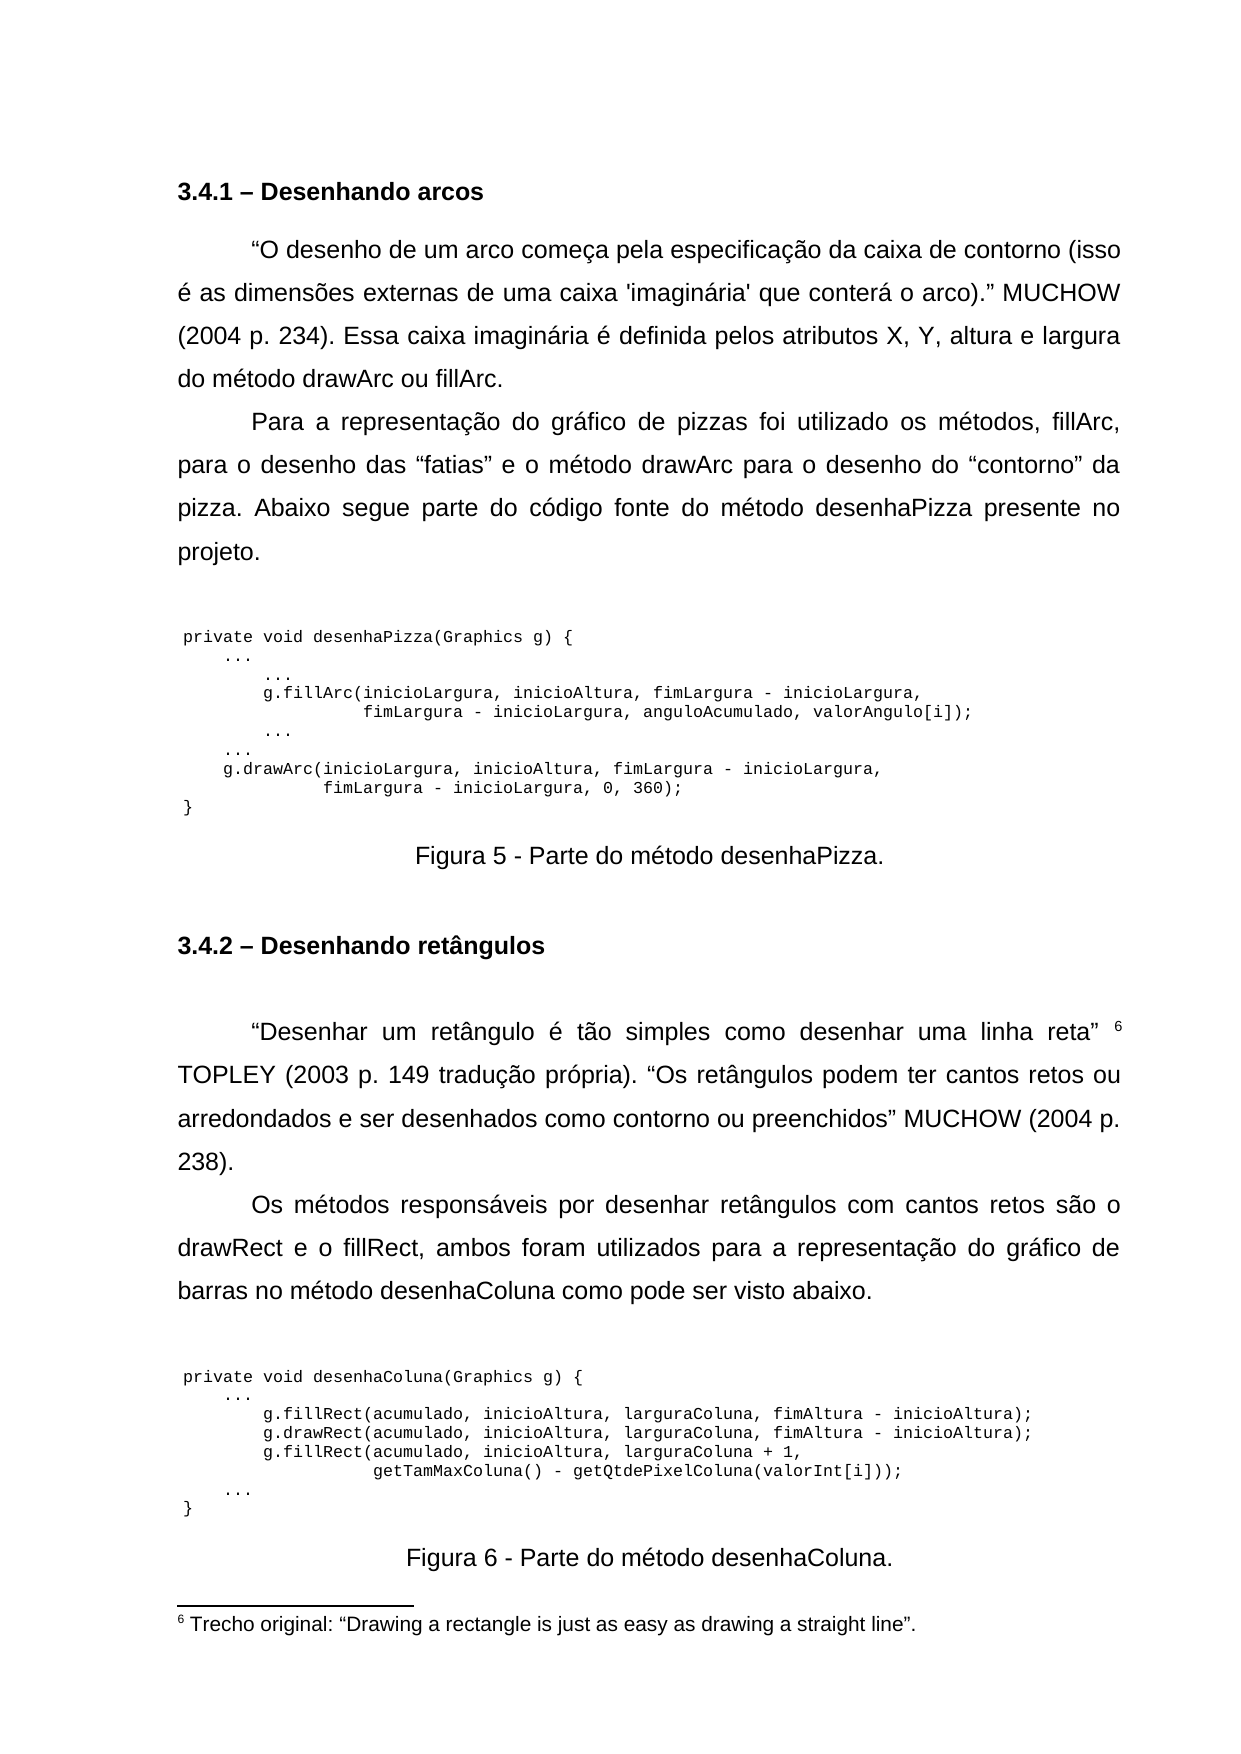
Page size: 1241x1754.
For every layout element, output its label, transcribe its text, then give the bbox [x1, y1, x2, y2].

subtitle 3.4.1 – Desenhando arcos [177, 177, 1122, 206]
table_cell Figura 6 - Parte do método desenhaColuna. [177, 1525, 1122, 1590]
text Para a representação do gráfico de pizzas foi utilizado os métodos, fillArc, para o desenho das “fatias” e o método drawArc para o desenho do “contorno” da pizza. Abaixo segue parte do código fonte do método desenhaPizza presente no projeto. [177, 407, 1122, 565]
text “O desenho de um arco começa pela especificação da caixa de contorno (isso é as dimensões externas de uma caixa 'imaginária' que conterá o arco).” MUCHOW (2004 p. 234). Essa caixa imaginária é definida pelos atributos X, Y, altura e largura do método drawArc ou fillArc. [177, 235, 1122, 393]
text Os métodos responsáveis por desenhar retângulos com cantos retos são o drawRect e o fillRect, ambos foram utilizados para a representação do gráfico de barras no método desenhaColuna como pode ser visto abaixo. [177, 1190, 1122, 1305]
table_header private void desenhaPizza(Graphics g) { ... ... g.fillArc(inicioLargura, inicioAltura, fimLargura - inicioLargura, fimLargura - inicioLargura, anguloAcumulado, valorAngulo[i]); ... ... g.drawArc(inicioLargura, inicioAltura, fimLargura - inicioLargura, fimLargura - inicioLargura, 0, 360); } [177, 623, 1122, 823]
table_cell Figura 5 - Parte do método desenhaPizza. [177, 823, 1122, 888]
table_header private void desenhaColuna(Graphics g) { ... g.fillRect(acumulado, inicioAltura, larguraColuna, fimAltura - inicioAltura); g.drawRect(acumulado, inicioAltura, larguraColuna, fimAltura - inicioAltura); g.fillRect(acumulado, inicioAltura, larguraColuna + 1, getTamMaxColuna() - getQtdePixelColuna(valorInt[i])); ... } [177, 1363, 1122, 1525]
text Trecho original: “Drawing a rectangle is just as easy as drawing a straight line”. [177, 1612, 1122, 1636]
text “Desenhar um retângulo é tão simples como desenhar uma linha reta” TOPLEY (2003 p. 149 tradução própria). “Os retângulos podem ter cantos retos ou arredondados e ser desenhados como contorno ou preenchidos” MUCHOW (2004 p. 238). [177, 1017, 1122, 1176]
subtitle 3.4.2 – Desenhando retângulos [177, 931, 1122, 960]
